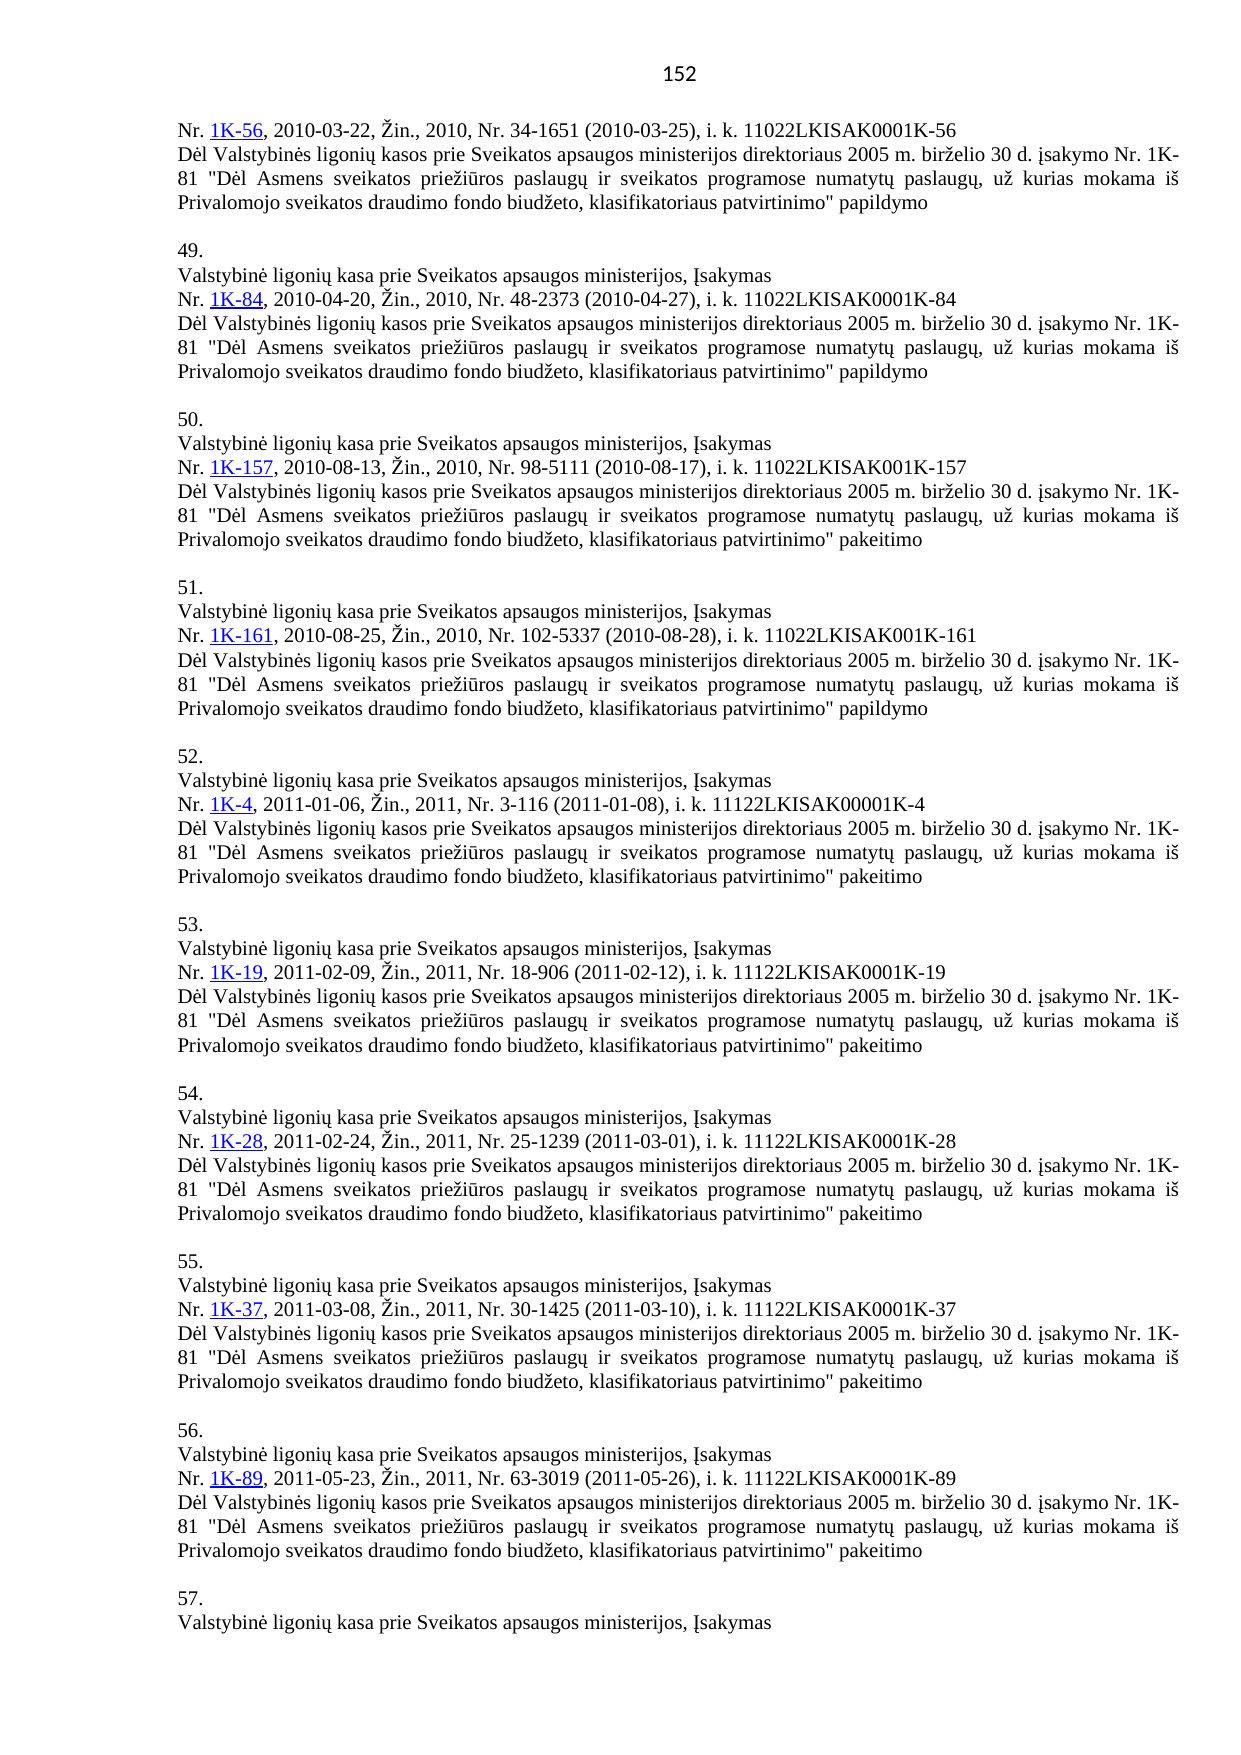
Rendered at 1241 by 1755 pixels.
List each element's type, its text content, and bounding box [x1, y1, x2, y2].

text Nr. 1K-4, 2011-01-06, Žin., 2011, Nr. 3-116 (2011-01-08), i. k. 11122LKISAK00001K-4 [177, 792, 1181, 816]
text Nr. 1K-157, 2010-08-13, Žin., 2010, Nr. 98-5111 (2010-08-17), i. k. 11022LKISAK001K-157 [177, 455, 1181, 479]
text 56. [177, 1417, 1181, 1442]
text 49. [177, 238, 1181, 262]
text Valstybinė ligonių kasa prie Sveikatos apsaugos ministerijos, Įsakymas [177, 431, 1181, 455]
text Valstybinė ligonių kasa prie Sveikatos apsaugos ministerijos, Įsakymas [177, 1105, 1181, 1129]
text Dėl Valstybinės ligonių kasos prie Sveikatos apsaugos ministerijos direktoriaus 2005 m. birželio 30 d. įsakymo Nr. 1K-81 "Dėl Asmens sveikatos priežiūros paslaugų ir sveikatos programose numatytų paslaugų, už kurias mokama iš Privalomojo sveikatos draudimo fondo biudžeto, klasifikatoriaus patvirtinimo" pakeitimo [177, 1153, 1181, 1225]
text Valstybinė ligonių kasa prie Sveikatos apsaugos ministerijos, Įsakymas [177, 768, 1181, 792]
text Nr. 1K-56, 2010-03-22, Žin., 2010, Nr. 34-1651 (2010-03-25), i. k. 11022LKISAK0001K-56 [177, 118, 1181, 142]
text 50. [177, 407, 1181, 431]
text 53. [177, 912, 1181, 936]
text Dėl Valstybinės ligonių kasos prie Sveikatos apsaugos ministerijos direktoriaus 2005 m. birželio 30 d. įsakymo Nr. 1K-81 "Dėl Asmens sveikatos priežiūros paslaugų ir sveikatos programose numatytų paslaugų, už kurias mokama iš Privalomojo sveikatos draudimo fondo biudžeto, klasifikatoriaus patvirtinimo" pakeitimo [177, 816, 1181, 888]
text Nr. 1K-28, 2011-02-24, Žin., 2011, Nr. 25-1239 (2011-03-01), i. k. 11122LKISAK0001K-28 [177, 1129, 1181, 1153]
text Nr. 1K-89, 2011-05-23, Žin., 2011, Nr. 63-3019 (2011-05-26), i. k. 11122LKISAK0001K-89 [177, 1466, 1181, 1490]
text Dėl Valstybinės ligonių kasos prie Sveikatos apsaugos ministerijos direktoriaus 2005 m. birželio 30 d. įsakymo Nr. 1K-81 "Dėl Asmens sveikatos priežiūros paslaugų ir sveikatos programose numatytų paslaugų, už kurias mokama iš Privalomojo sveikatos draudimo fondo biudžeto, klasifikatoriaus patvirtinimo" papildymo [177, 311, 1181, 383]
text Valstybinė ligonių kasa prie Sveikatos apsaugos ministerijos, Įsakymas [177, 262, 1181, 287]
text Dėl Valstybinės ligonių kasos prie Sveikatos apsaugos ministerijos direktoriaus 2005 m. birželio 30 d. įsakymo Nr. 1K-81 "Dėl Asmens sveikatos priežiūros paslaugų ir sveikatos programose numatytų paslaugų, už kurias mokama iš Privalomojo sveikatos draudimo fondo biudžeto, klasifikatoriaus patvirtinimo" pakeitimo [177, 1490, 1181, 1562]
text 54. [177, 1081, 1181, 1105]
text Dėl Valstybinės ligonių kasos prie Sveikatos apsaugos ministerijos direktoriaus 2005 m. birželio 30 d. įsakymo Nr. 1K-81 "Dėl Asmens sveikatos priežiūros paslaugų ir sveikatos programose numatytų paslaugų, už kurias mokama iš Privalomojo sveikatos draudimo fondo biudžeto, klasifikatoriaus patvirtinimo" pakeitimo [177, 984, 1181, 1057]
text 55. [177, 1249, 1181, 1273]
text Nr. 1K-37, 2011-03-08, Žin., 2011, Nr. 30-1425 (2011-03-10), i. k. 11122LKISAK0001K-37 [177, 1297, 1181, 1321]
text Nr. 1K-161, 2010-08-25, Žin., 2010, Nr. 102-5337 (2010-08-28), i. k. 11022LKISAK001K-161 [177, 623, 1181, 647]
text Nr. 1K-19, 2011-02-09, Žin., 2011, Nr. 18-906 (2011-02-12), i. k. 11122LKISAK0001K-19 [177, 960, 1181, 984]
text Valstybinė ligonių kasa prie Sveikatos apsaugos ministerijos, Įsakymas [177, 1442, 1181, 1466]
text Valstybinė ligonių kasa prie Sveikatos apsaugos ministerijos, Įsakymas [177, 599, 1181, 623]
text 57. [177, 1586, 1181, 1610]
text 51. [177, 575, 1181, 599]
text Dėl Valstybinės ligonių kasos prie Sveikatos apsaugos ministerijos direktoriaus 2005 m. birželio 30 d. įsakymo Nr. 1K-81 "Dėl Asmens sveikatos priežiūros paslaugų ir sveikatos programose numatytų paslaugų, už kurias mokama iš Privalomojo sveikatos draudimo fondo biudžeto, klasifikatoriaus patvirtinimo" papildymo [177, 647, 1181, 720]
text Nr. 1K-84, 2010-04-20, Žin., 2010, Nr. 48-2373 (2010-04-27), i. k. 11022LKISAK0001K-84 [177, 287, 1181, 311]
text Dėl Valstybinės ligonių kasos prie Sveikatos apsaugos ministerijos direktoriaus 2005 m. birželio 30 d. įsakymo Nr. 1K-81 "Dėl Asmens sveikatos priežiūros paslaugų ir sveikatos programose numatytų paslaugų, už kurias mokama iš Privalomojo sveikatos draudimo fondo biudžeto, klasifikatoriaus patvirtinimo" papildymo [177, 142, 1181, 214]
text Dėl Valstybinės ligonių kasos prie Sveikatos apsaugos ministerijos direktoriaus 2005 m. birželio 30 d. įsakymo Nr. 1K-81 "Dėl Asmens sveikatos priežiūros paslaugų ir sveikatos programose numatytų paslaugų, už kurias mokama iš Privalomojo sveikatos draudimo fondo biudžeto, klasifikatoriaus patvirtinimo" pakeitimo [177, 1321, 1181, 1393]
text Valstybinė ligonių kasa prie Sveikatos apsaugos ministerijos, Įsakymas [177, 1610, 1181, 1634]
text Valstybinė ligonių kasa prie Sveikatos apsaugos ministerijos, Įsakymas [177, 936, 1181, 960]
text Valstybinė ligonių kasa prie Sveikatos apsaugos ministerijos, Įsakymas [177, 1273, 1181, 1297]
text Dėl Valstybinės ligonių kasos prie Sveikatos apsaugos ministerijos direktoriaus 2005 m. birželio 30 d. įsakymo Nr. 1K-81 "Dėl Asmens sveikatos priežiūros paslaugų ir sveikatos programose numatytų paslaugų, už kurias mokama iš Privalomojo sveikatos draudimo fondo biudžeto, klasifikatoriaus patvirtinimo" pakeitimo [177, 479, 1181, 551]
text 52. [177, 744, 1181, 768]
